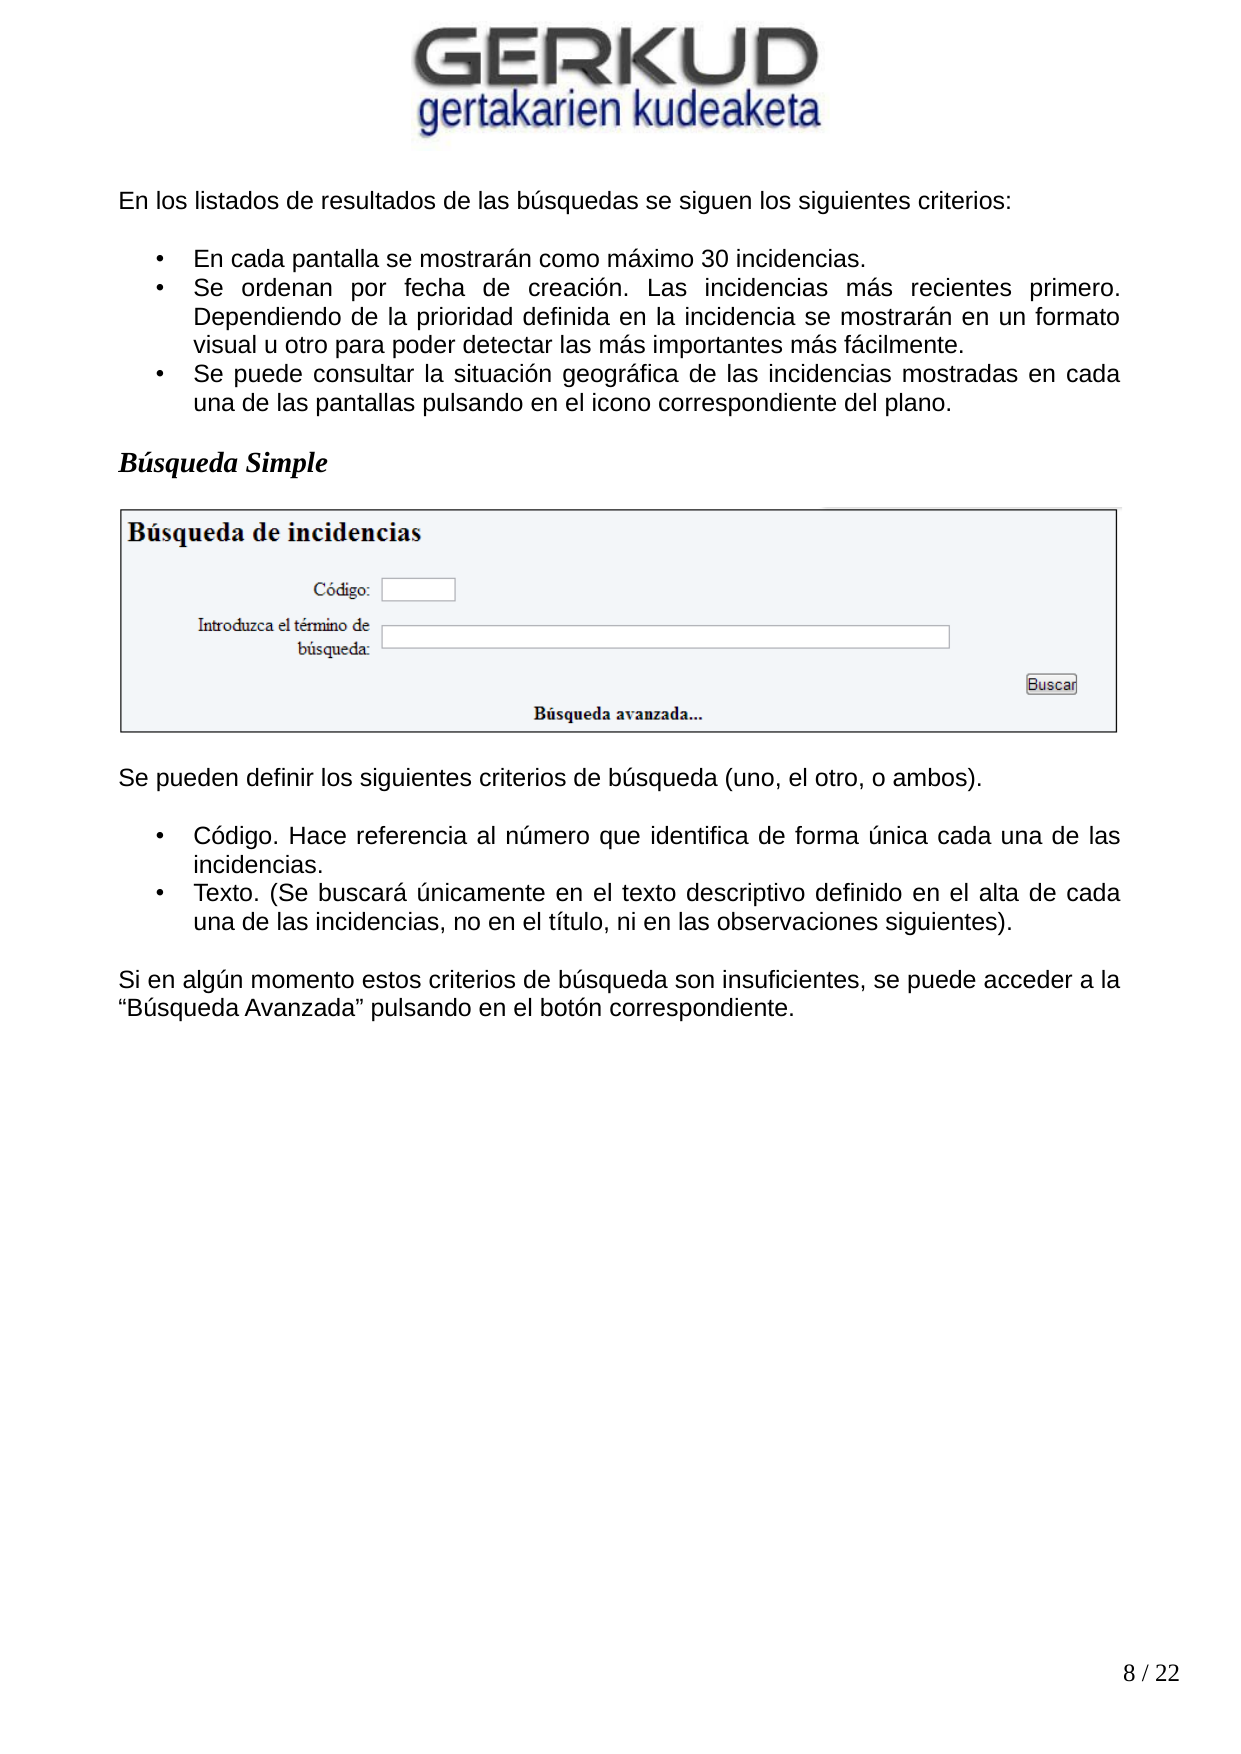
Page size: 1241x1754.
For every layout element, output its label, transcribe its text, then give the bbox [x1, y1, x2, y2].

list Se ordenan por fecha de creación. Las incidencias más recientes primero. Dependiendo de la prioridad definida en la incidencia se mostrarán en un formato visual u otro para poder detectar las más importantes más fácilmente. [156, 273, 1122, 359]
list En cada pantalla se mostrarán como máximo 30 incidencias. [156, 244, 1122, 273]
picture [410, 11, 830, 151]
subtitle Búsqueda Simple [118, 445, 1122, 479]
text Se pueden definir los siguientes criterios de búsqueda (uno, el otro, o ambos). [118, 763, 1122, 792]
list Texto. (Se buscará únicamente en el texto descriptivo definido en el alta de cada una de las incidencias, no en el título, ni en las observaciones siguientes). [156, 878, 1122, 936]
picture [118, 507, 1123, 735]
list Se puede consultar la situación geográfica de las incidencias mostradas en cada una de las pantallas pulsando en el icono correspondiente del plano. [156, 359, 1122, 417]
list Código. Hace referencia al número que identifica de forma única cada una de las incidencias. [156, 821, 1122, 878]
text Si en algún momento estos criterios de búsqueda son insuficientes, se puede acceder a la “Búsqueda Avanzada” pulsando en el botón correspondiente. [118, 965, 1122, 1022]
text En los listados de resultados de las búsquedas se siguen los siguientes criterios: [118, 186, 1122, 215]
